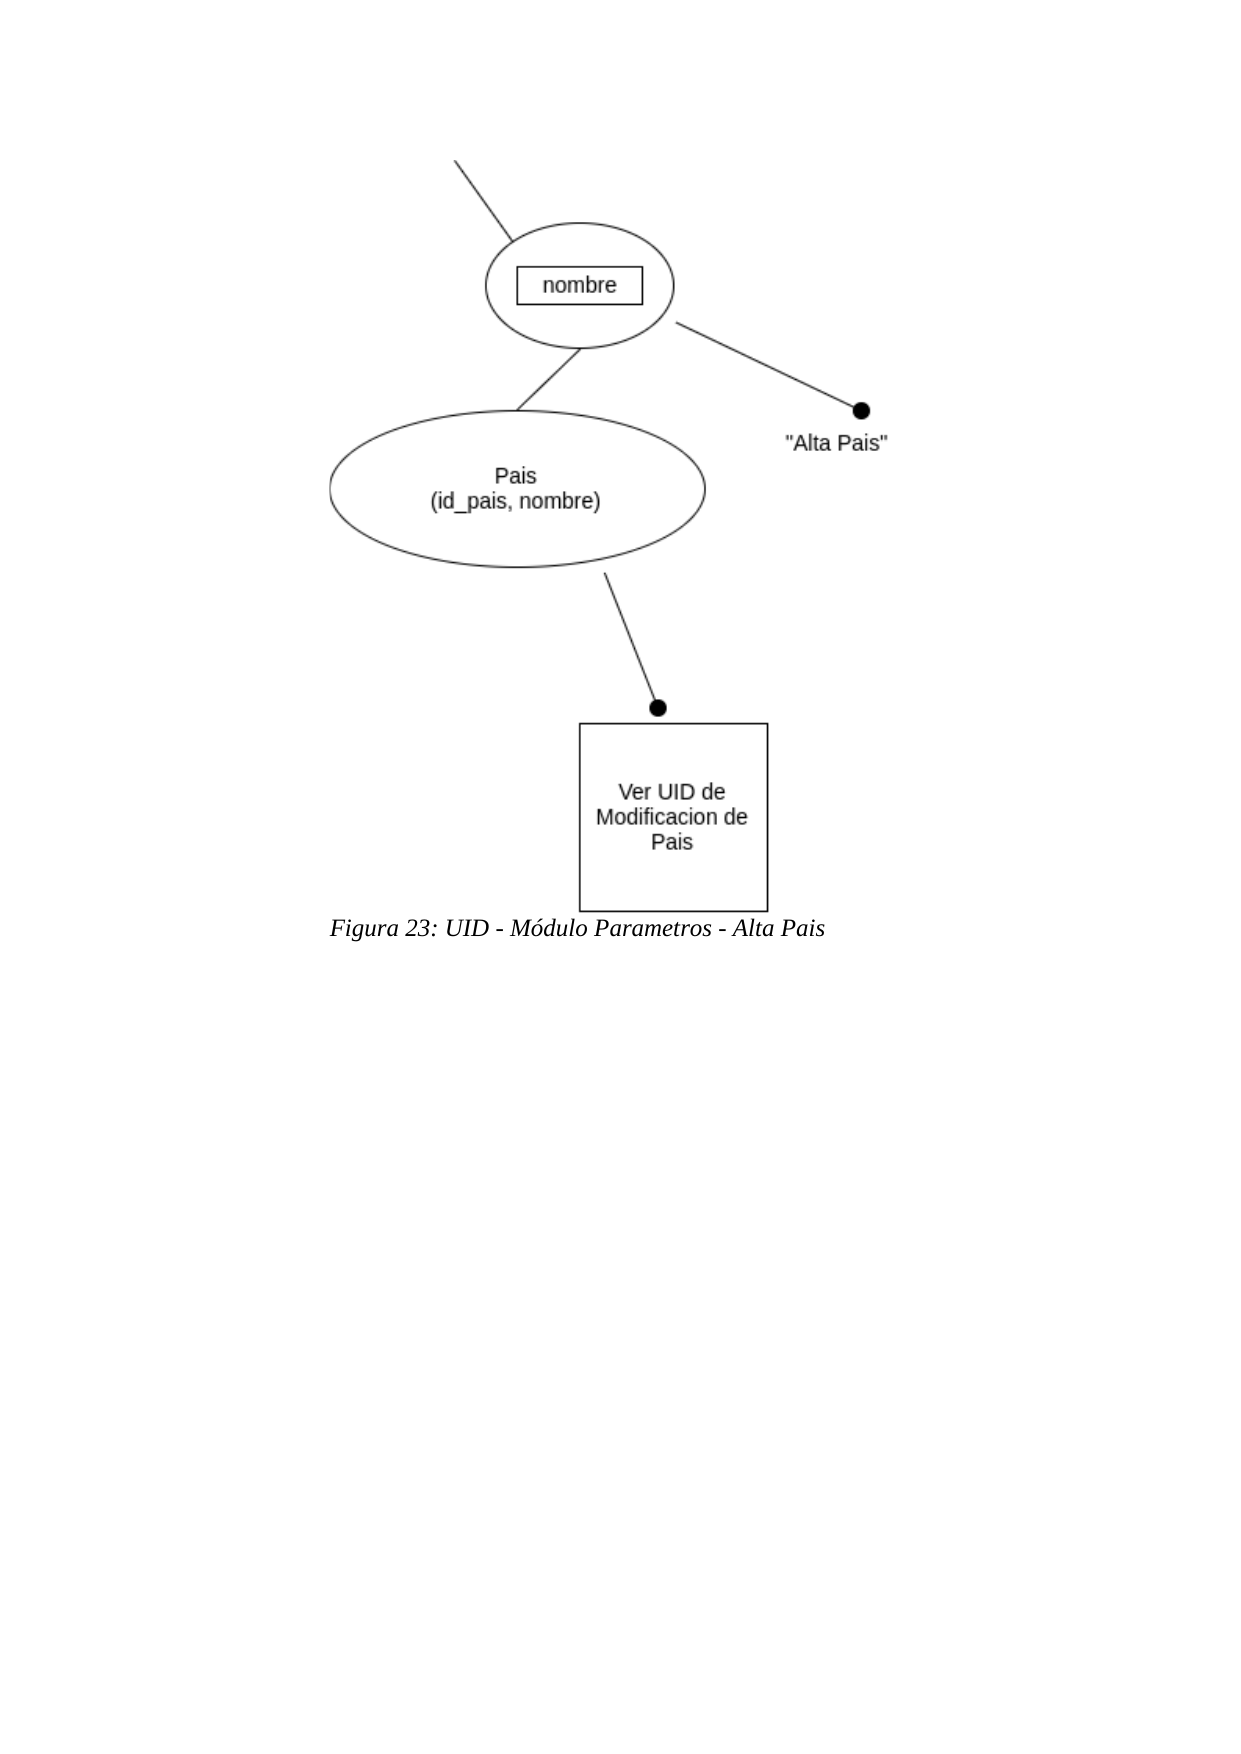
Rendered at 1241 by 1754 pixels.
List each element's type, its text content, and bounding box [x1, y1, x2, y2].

picture [329, 160, 911, 914]
text Figura 23: UID - Módulo Parametros - Alta Pais [329, 914, 911, 942]
